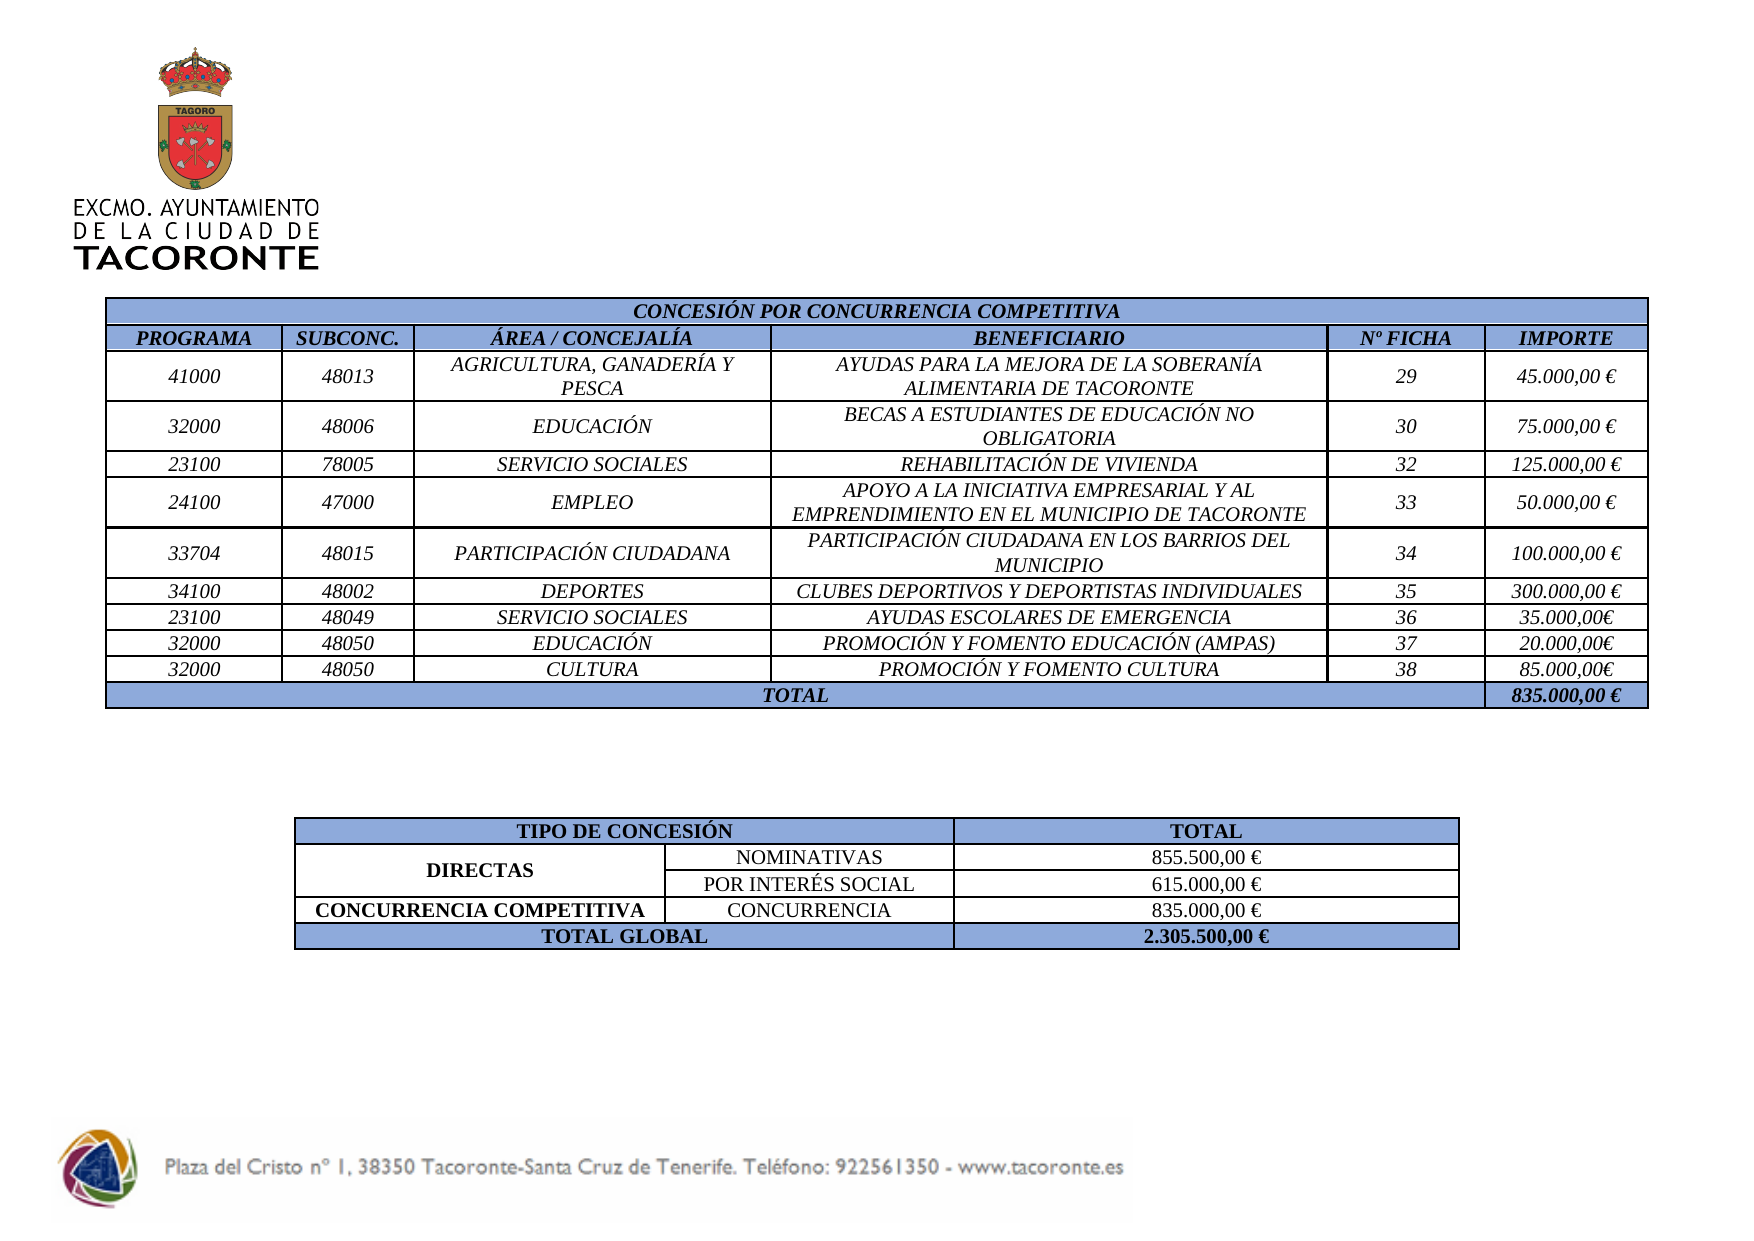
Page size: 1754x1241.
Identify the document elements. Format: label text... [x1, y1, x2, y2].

table_cell 32 [1329, 452, 1484, 476]
table_cell IMPORTE [1486, 326, 1647, 349]
table_cell 34 [1329, 529, 1484, 577]
table_cell 32000 [107, 657, 281, 681]
table_cell 35.000,00€ [1486, 605, 1647, 629]
table_cell DEPORTES [415, 579, 770, 603]
picture [73, 47, 319, 270]
table_cell PARTICIPACIÓN CIUDADANA EN LOS BARRIOS DEL MUNICIPIO [772, 529, 1326, 577]
table_header TIPO DE CONCESIÓN [296, 819, 953, 843]
table_cell SUBCONC. [283, 326, 413, 349]
table_cell 48050 [283, 631, 413, 655]
table_cell 32000 [107, 631, 281, 655]
picture [51, 1117, 1134, 1223]
table_cell DIRECTAS [296, 845, 664, 896]
table_cell 47000 [283, 478, 413, 526]
table_cell PROMOCIÓN Y FOMENTO CULTURA [772, 657, 1326, 681]
table_cell 45.000,00 € [1486, 352, 1647, 400]
table_cell Nº FICHA [1329, 326, 1484, 349]
table_cell 300.000,00 € [1486, 579, 1647, 603]
table_cell AYUDAS ESCOLARES DE EMERGENCIA [772, 605, 1326, 629]
table_cell 855.500,00 € [955, 845, 1458, 869]
table_cell 36 [1329, 605, 1484, 629]
table_cell 85.000,00€ [1486, 657, 1647, 681]
table_cell 35 [1329, 579, 1484, 603]
table_cell REHABILITACIÓN DE VIVIENDA [772, 452, 1326, 476]
table_cell POR INTERÉS SOCIAL [666, 871, 953, 896]
table_cell 615.000,00 € [955, 871, 1458, 896]
table_cell EMPLEO [415, 478, 770, 526]
table_cell 50.000,00 € [1486, 478, 1647, 526]
table_cell 33704 [107, 529, 281, 577]
table_cell 24100 [107, 478, 281, 526]
table_cell 34100 [107, 579, 281, 603]
table_cell 29 [1329, 352, 1484, 400]
table_cell 41000 [107, 352, 281, 400]
table_cell 23100 [107, 452, 281, 476]
table_cell NOMINATIVAS [666, 845, 953, 869]
table_cell CLUBES DEPORTIVOS Y DEPORTISTAS INDIVIDUALES [772, 579, 1326, 603]
table_cell 32000 [107, 402, 281, 450]
table_cell APOYO A LA INICIATIVA EMPRESARIAL Y AL EMPRENDIMIENTO EN EL MUNICIPIO DE TACORONTE [772, 478, 1326, 526]
table_cell 48049 [283, 605, 413, 629]
table_cell CONCURRENCIA COMPETITIVA [296, 898, 664, 922]
table_cell 100.000,00 € [1486, 529, 1647, 577]
table_cell 835.000,00 € [1486, 683, 1647, 707]
table_cell PROGRAMA [107, 326, 281, 349]
table_cell 33 [1329, 478, 1484, 526]
table_cell CONCURRENCIA [666, 898, 953, 922]
table_cell 48015 [283, 529, 413, 577]
table_cell SERVICIO SOCIALES [415, 452, 770, 476]
table_cell 48013 [283, 352, 413, 400]
table_cell 48006 [283, 402, 413, 450]
table_cell 2.305.500,00 € [955, 924, 1458, 948]
table_cell 37 [1329, 631, 1484, 655]
table_cell 30 [1329, 402, 1484, 450]
table_cell CULTURA [415, 657, 770, 681]
table_cell ÁREA / CONCEJALÍA [415, 326, 770, 349]
table_cell EDUCACIÓN [415, 402, 770, 450]
table_cell AYUDAS PARA LA MEJORA DE LA SOBERANÍA ALIMENTARIA DE TACORONTE [772, 352, 1326, 400]
table_cell 23100 [107, 605, 281, 629]
table_cell 48002 [283, 579, 413, 603]
table_cell TOTAL [107, 683, 1484, 707]
table_cell SERVICIO SOCIALES [415, 605, 770, 629]
table_cell PROMOCIÓN Y FOMENTO EDUCACIÓN (AMPAS) [772, 631, 1326, 655]
table_cell PARTICIPACIÓN CIUDADANA [415, 529, 770, 577]
table_cell 75.000,00 € [1486, 402, 1647, 450]
table_cell BENEFICIARIO [772, 326, 1326, 349]
table_cell 125.000,00 € [1486, 452, 1647, 476]
table_cell EDUCACIÓN [415, 631, 770, 655]
table_cell 48050 [283, 657, 413, 681]
table_cell 78005 [283, 452, 413, 476]
table_cell 20.000,00€ [1486, 631, 1647, 655]
table_cell 835.000,00 € [955, 898, 1458, 922]
table_cell TOTAL GLOBAL [296, 924, 953, 948]
table_cell 38 [1329, 657, 1484, 681]
table_cell BECAS A ESTUDIANTES DE EDUCACIÓN NO OBLIGATORIA [772, 402, 1326, 450]
table_header TOTAL [955, 819, 1458, 843]
table_cell AGRICULTURA, GANADERÍA Y PESCA [415, 352, 770, 400]
table_header CONCESIÓN POR CONCURRENCIA COMPETITIVA [107, 299, 1647, 323]
